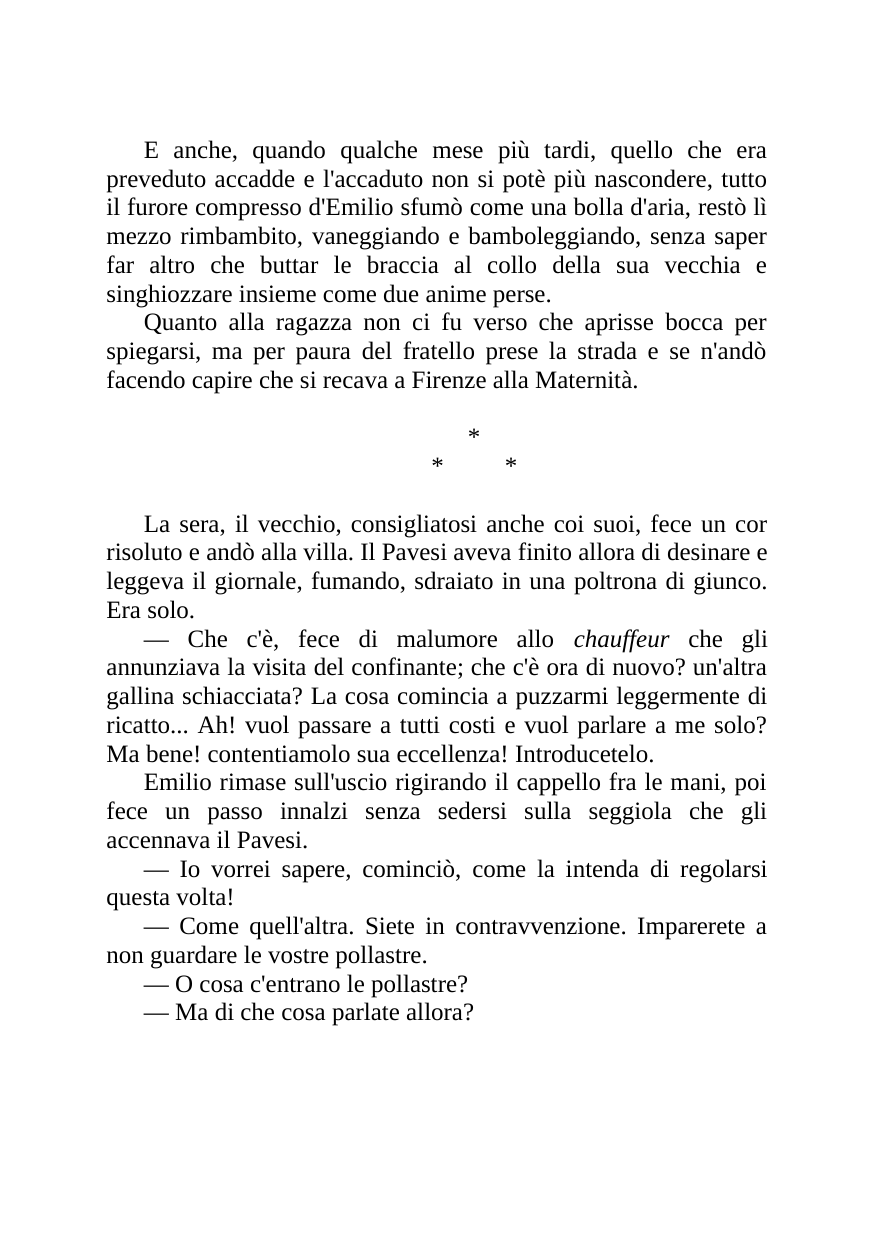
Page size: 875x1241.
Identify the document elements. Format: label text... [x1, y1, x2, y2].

text * * [106, 451, 768, 480]
text — Come quell'altra. Siete in contravvenzione. Imparerete a non guardare le vostre pollastre. [106, 911, 768, 969]
text — Io vorrei sapere, cominciò, come la intenda di regolarsi questa volta! [106, 854, 768, 911]
text Emilio rimase sull'uscio rigirando il cappello fra le mani, poi fece un passo innalzi senza sedersi sulla seggiola che gli accennava il Pavesi. [106, 767, 768, 854]
text — O cosa c'entrano le pollastre? [106, 969, 768, 997]
text — Ma di che cosa parlate allora? [106, 997, 768, 1026]
text E anche, quando qualche mese più tardi, quello che era preveduto accadde e l'accaduto non si potè più nascondere, tutto il furore compresso d'Emilio sfumò come una bolla d'aria, restò lì mezzo rimbambito, vaneggiando e bamboleggiando, senza saper far altro che buttar le braccia al collo della sua vecchia e singhiozzare insieme come due anime perse. [106, 135, 768, 307]
text La sera, il vecchio, consigliatosi anche coi suoi, fece un cor risoluto e andò alla villa. Il Pavesi aveva finito allora di desinare e leggeva il giornale, fumando, sdraiato in una poltrona di giunco. Era solo. [106, 509, 768, 624]
text — Che c'è, fece di malumore allo chauffeur che gli annunziava la visita del confinante; che c'è ora di nuovo? un'altra gallina schiacciata? La cosa comincia a puzzarmi leggermente di ricatto... Ah! vuol passare a tutti costi e vuol parlare a me solo? Ma bene! contentiamolo sua eccellenza! Introducetelo. [106, 624, 768, 767]
text * [106, 422, 768, 451]
text Quanto alla ragazza non ci fu verso che aprisse bocca per spiegarsi, ma per paura del fratello prese la strada e se n'andò facendo capire che si recava a Firenze alla Maternità. [106, 307, 768, 394]
